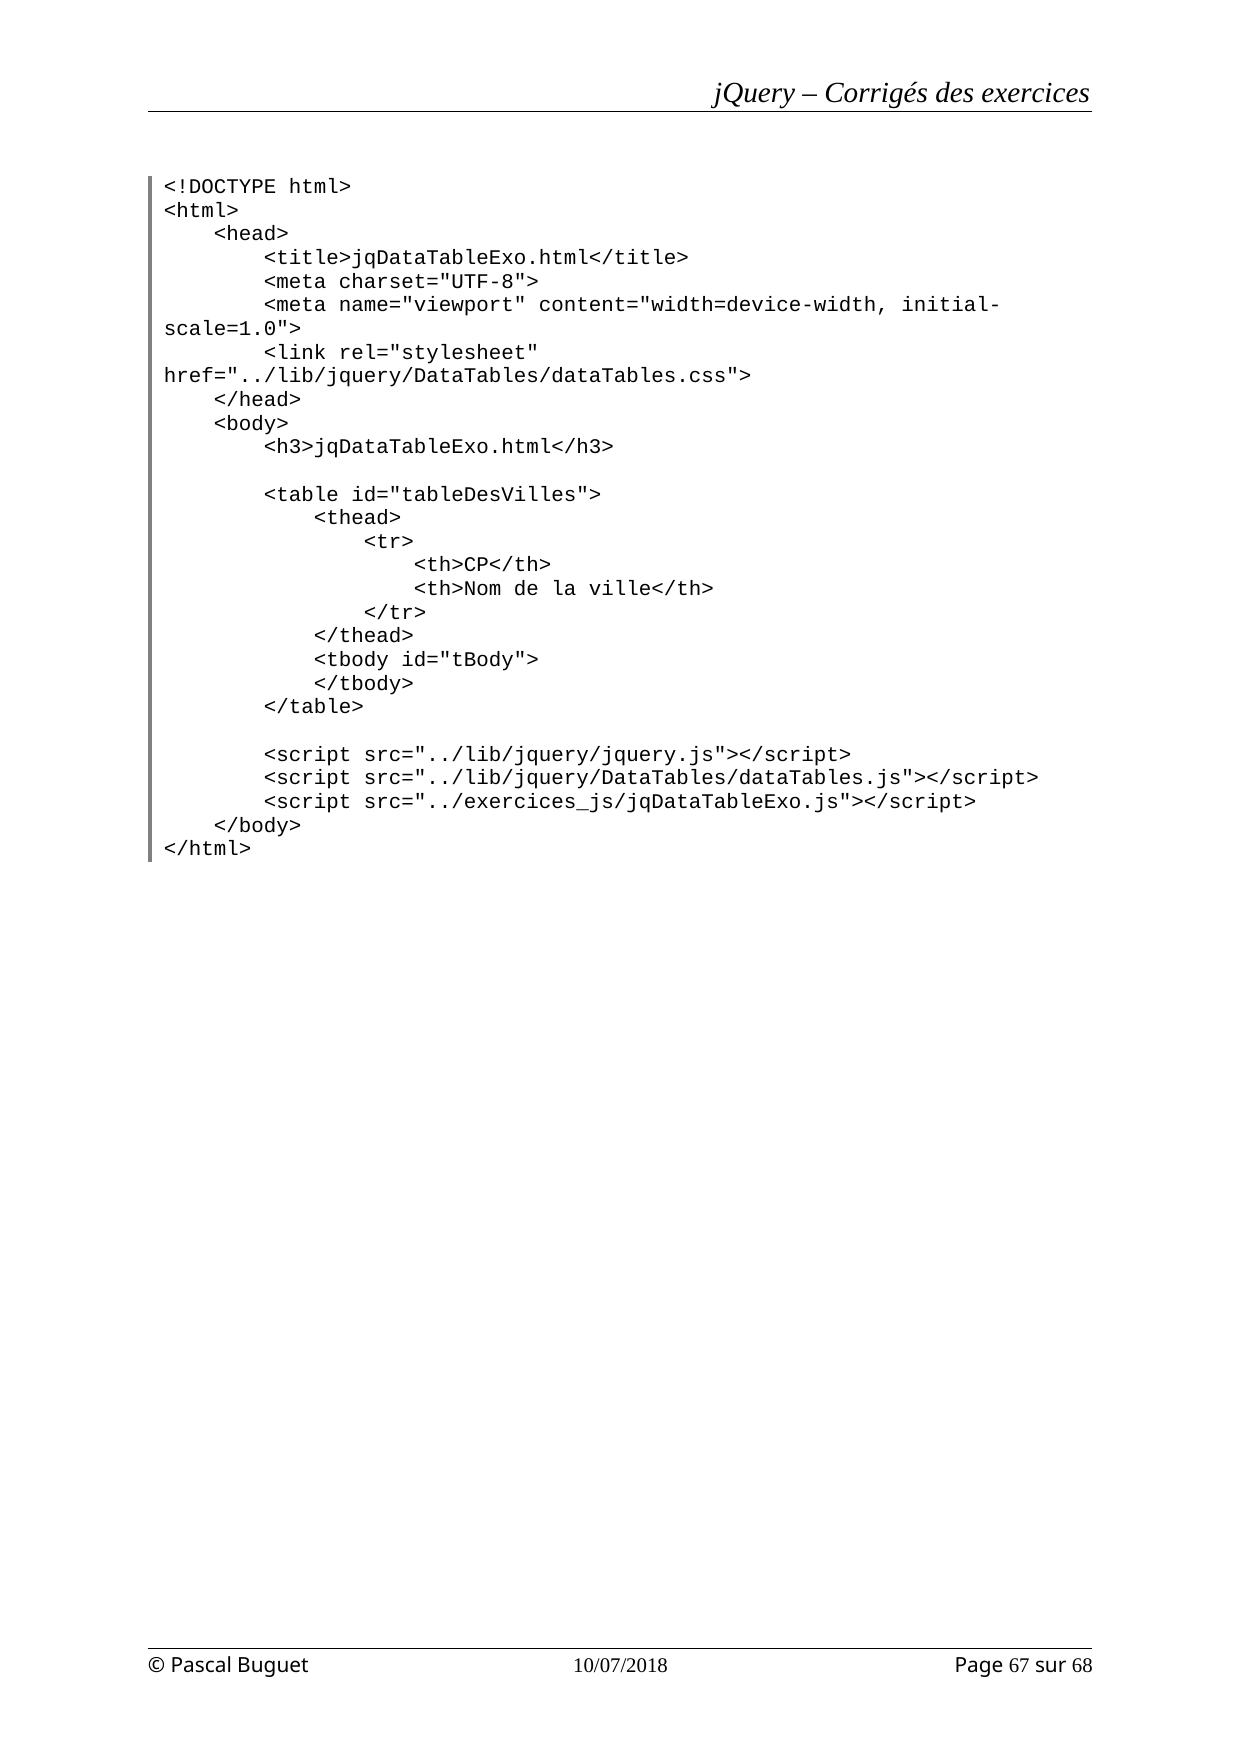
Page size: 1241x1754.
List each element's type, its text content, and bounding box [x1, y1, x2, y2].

text <html> [152, 200, 1092, 223]
text <meta charset="UTF-8"> [152, 271, 1092, 294]
text </head> [152, 389, 1092, 413]
text <script src="../exercices_js/jqDataTableExo.js"></script> [152, 791, 1092, 814]
text <meta name="viewport" content="width=device-width, initial-scale=1.0"> [152, 294, 1092, 342]
text <body> [152, 413, 1092, 436]
text <script src="../lib/jquery/jquery.js"></script> [152, 744, 1092, 767]
text <script src="../lib/jquery/DataTables/dataTables.js"></script> [152, 767, 1092, 791]
text <!DOCTYPE html> [152, 176, 1092, 200]
text <link rel="stylesheet" href="../lib/jquery/DataTables/dataTables.css"> [152, 342, 1092, 389]
text </tr> [152, 602, 1092, 625]
text </thead> [152, 625, 1092, 649]
text <tbody id="tBody"> [152, 649, 1092, 673]
text <table id="tableDesVilles"> [152, 483, 1092, 507]
text <thead> [152, 507, 1092, 531]
text <title>jqDataTableExo.html</title> [152, 247, 1092, 271]
text <h3>jqDataTableExo.html</h3> [152, 436, 1092, 460]
text </tbody> [152, 673, 1092, 696]
text <tr> [152, 531, 1092, 554]
text </html> [152, 838, 1092, 862]
text <th>Nom de la ville</th> [152, 578, 1092, 602]
text </table> [152, 696, 1092, 720]
text </body> [152, 814, 1092, 838]
text <head> [152, 223, 1092, 247]
text <th>CP</th> [152, 554, 1092, 578]
